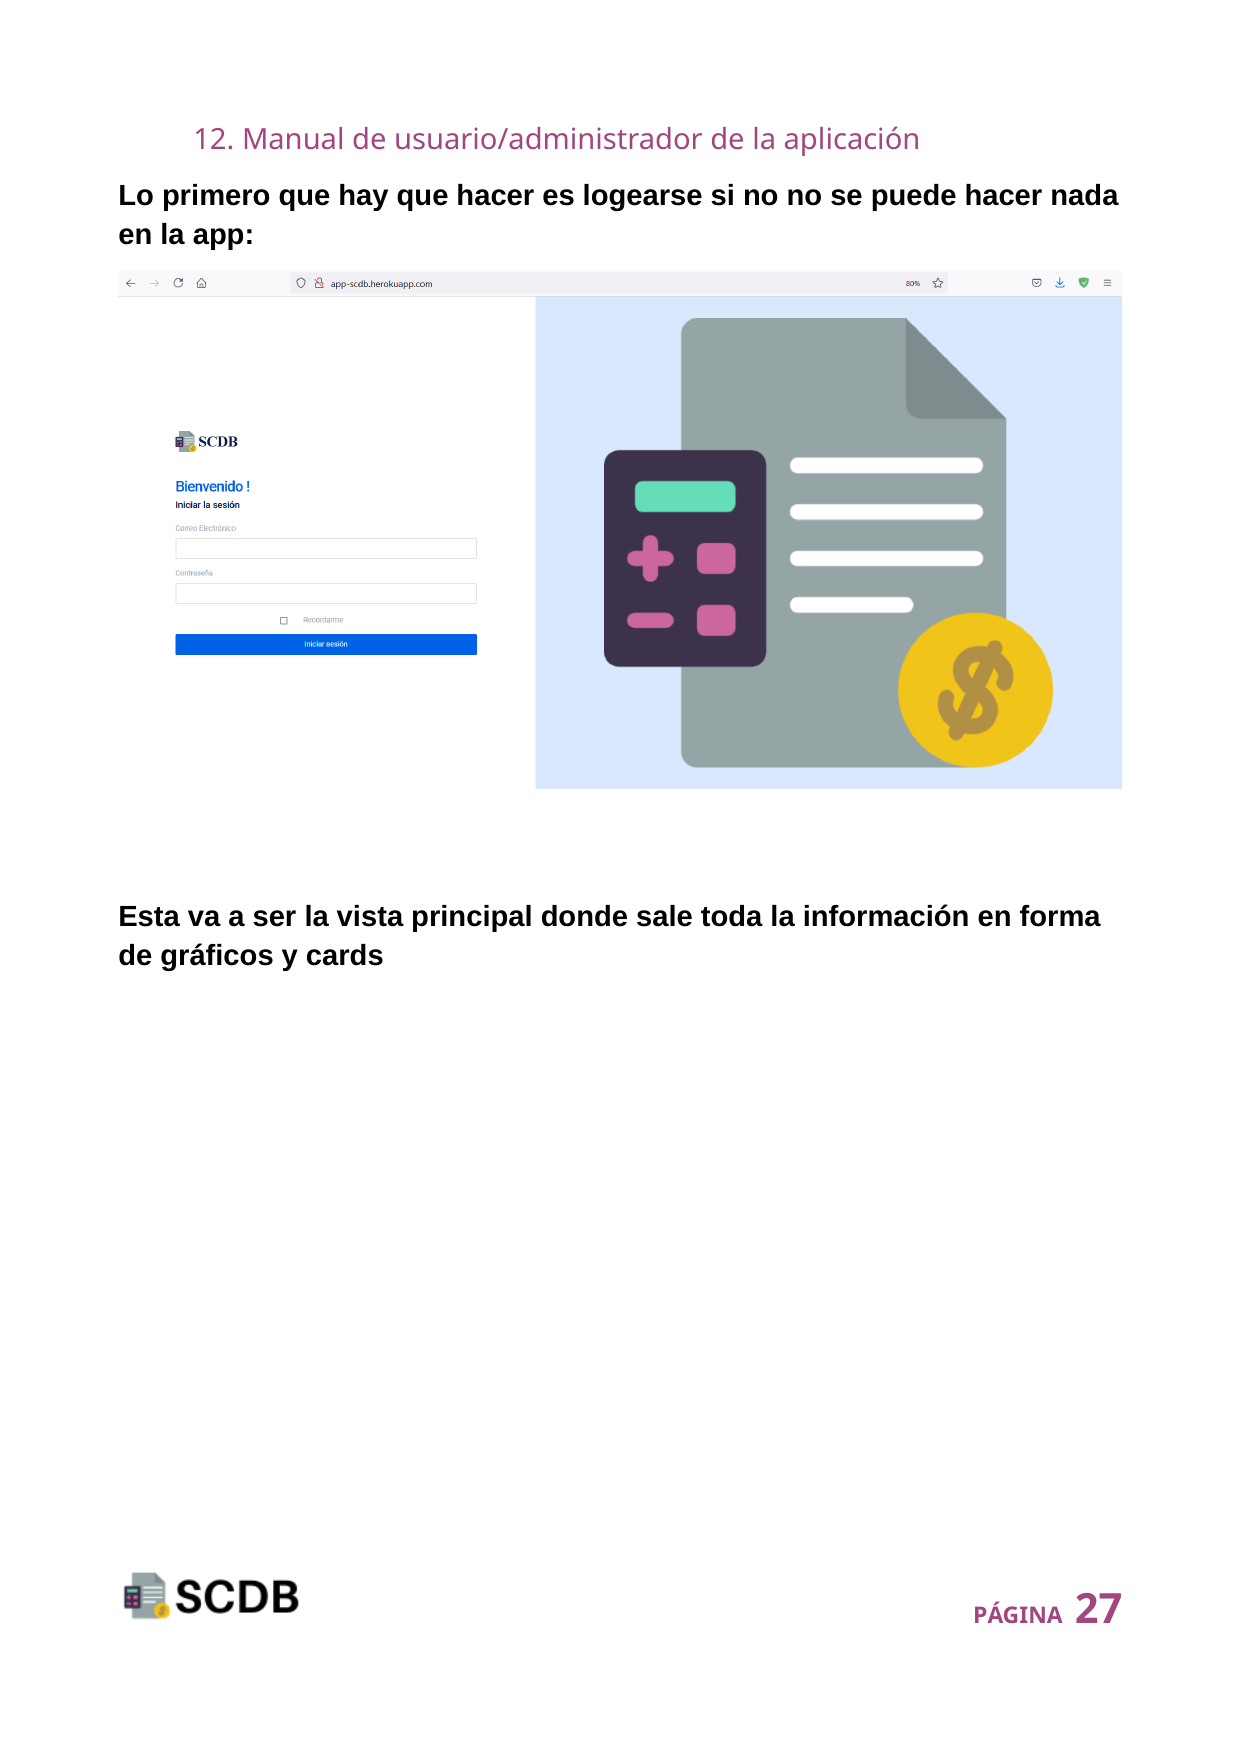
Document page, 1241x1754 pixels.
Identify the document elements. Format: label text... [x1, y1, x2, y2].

text Lo primero que hay que hacer es logearse si no no se puede hacer nada en la app: [118, 178, 1122, 250]
picture [118, 270, 1123, 789]
picture [122, 1569, 305, 1622]
text 12. Manual de usuario/administrador de la aplicación [118, 118, 1122, 158]
text Esta va a ser la vista principal donde sale toda la información en forma de gráficos y cards [118, 899, 1122, 972]
